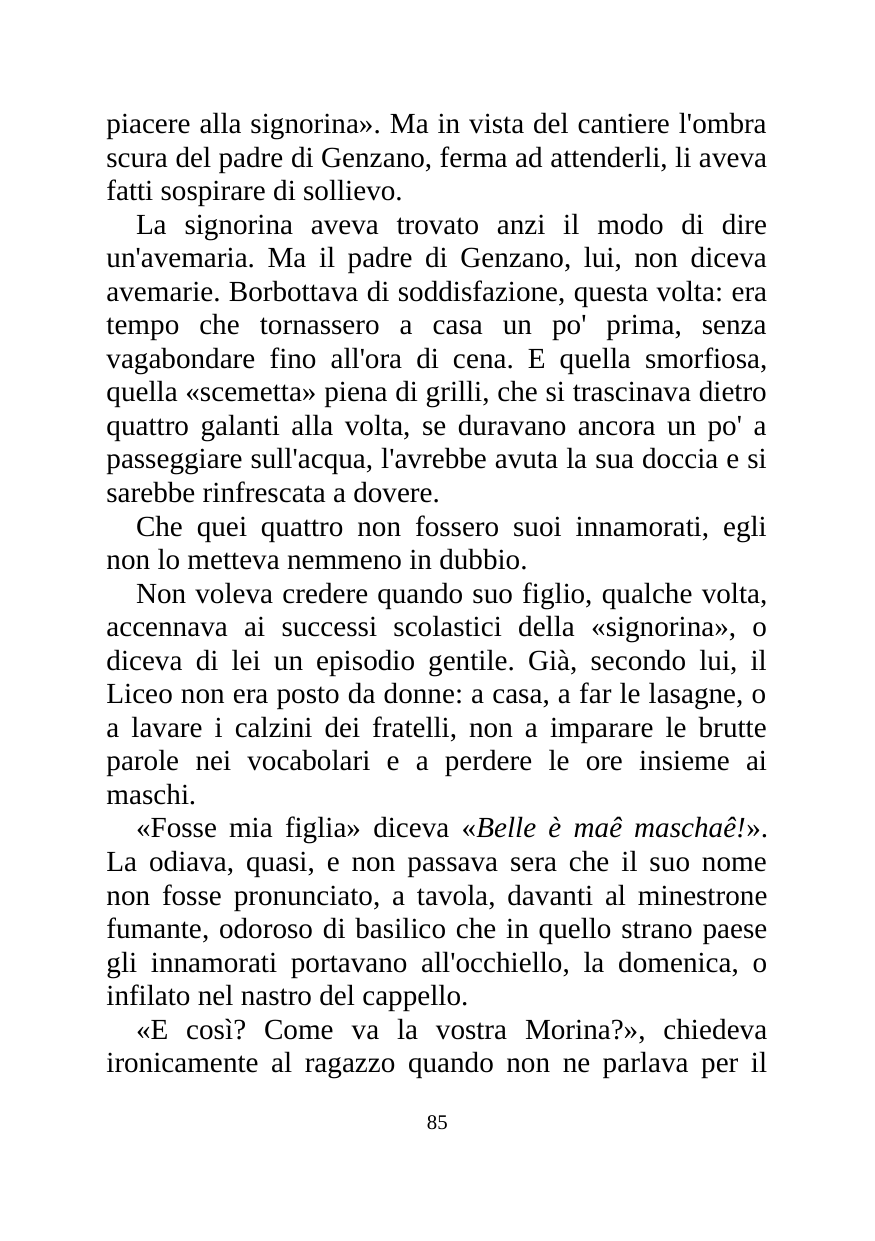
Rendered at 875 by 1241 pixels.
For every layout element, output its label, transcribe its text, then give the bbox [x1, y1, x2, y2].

text La signorina aveva trovato anzi il modo di dire un'avemaria. Ma il padre di Genzano, lui, non diceva avemarie. Borbottava di soddisfazione, questa volta: era tempo che tornassero a casa un po' prima, senza vagabondare fino all'ora di cena. E quella smorfiosa, quella «scemetta» piena di grilli, che si trascinava dietro quattro galanti alla volta, se duravano ancora un po' a passeggiare sull'acqua, l'avrebbe avuta la sua doccia e si sarebbe rinfrescata a dovere. [106, 207, 768, 509]
text «Fosse mia figlia» diceva «Belle è maê maschaê!». La odiava, quasi, e non passava sera che il suo nome non fosse pronunciato, a tavola, davanti al minestrone fumante, odoroso di basilico che in quello strano paese gli innamorati portavano all'occhiello, la domenica, o infilato nel nastro del cappello. [106, 811, 768, 1012]
text «E così? Come va la vostra Morina?», chiedeva ironicamente al ragazzo quando non ne parlava per il [106, 1012, 768, 1079]
text Non voleva credere quando suo figlio, qualche volta, accennava ai successi scolastici della «signorina», o diceva di lei un episodio gentile. Già, secondo lui, il Liceo non era posto da donne: a casa, a far le lasagne, o a lavare i calzini dei fratelli, non a imparare le brutte parole nei vocabolari e a perdere le ore insieme ai maschi. [106, 576, 768, 811]
text Che quei quattro non fossero suoi innamorati, egli non lo metteva nemmeno in dubbio. [106, 509, 768, 576]
text piacere alla signorina». Ma in vista del cantiere l'ombra scura del padre di Genzano, ferma ad attenderli, li aveva fatti sospirare di sollievo. [106, 106, 768, 207]
